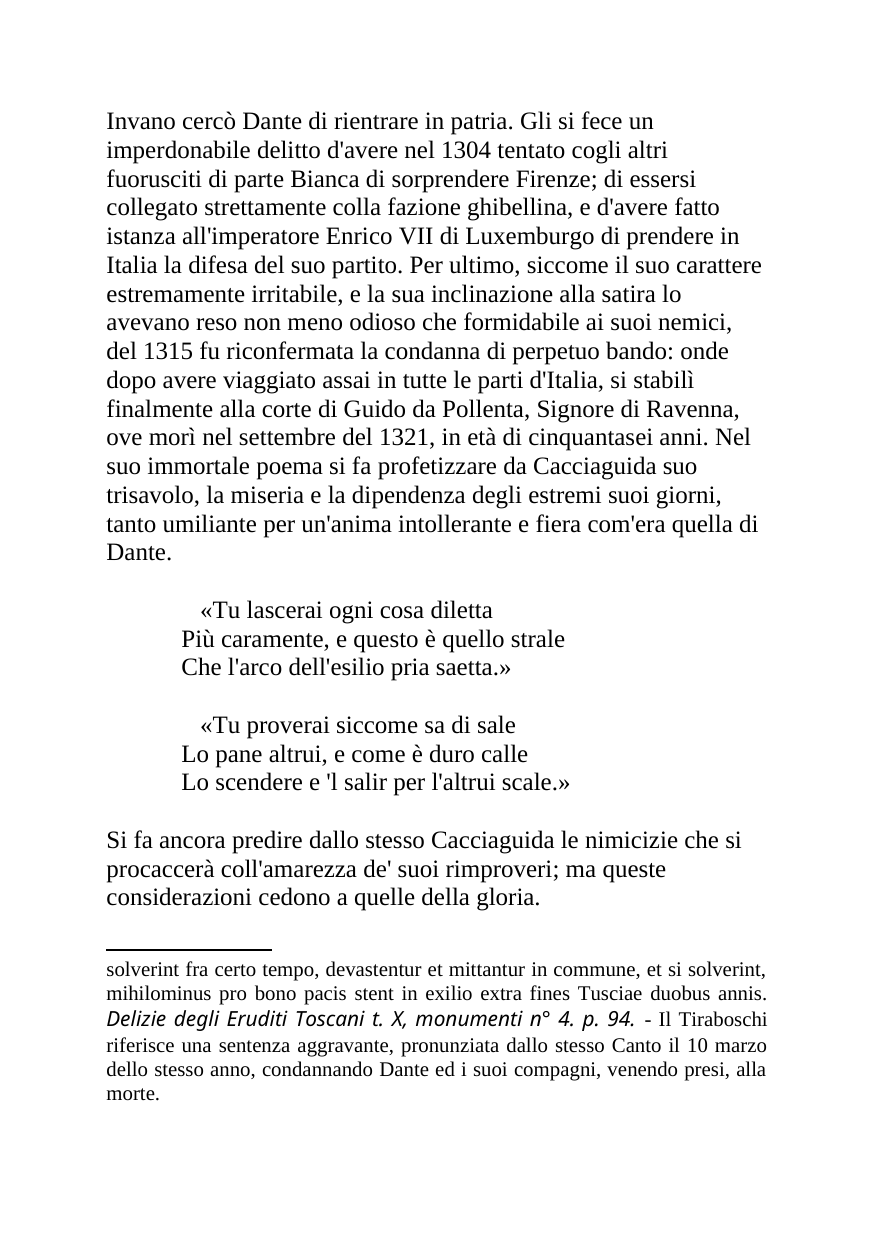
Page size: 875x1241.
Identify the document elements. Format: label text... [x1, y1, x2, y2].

text solverint fra certo tempo, devastentur et mittantur in commune, et si solverint, mihilominus pro bono pacis stent in exilio extra fines Tusciae duobus annis. Delizie degli Eruditi Toscani t. X, monumenti n° 4. p. 94. - Il Tiraboschi riferisce una sentenza aggravante, pronunziata dallo stesso Canto il 10 marzo dello stesso anno, condannando Dante ed i suoi compagni, venendo presi, alla morte. [106, 956, 768, 1105]
text Che l'arco dell'esilio pria saetta.» [181, 652, 768, 681]
text Più caramente, e questo è quello strale [181, 624, 768, 652]
text «Tu lascerai ogni cosa diletta [200, 595, 768, 624]
text Si fa ancora predire dallo stesso Cacciaguida le nimicizie che si procaccerà coll'amarezza de' suoi rimproveri; ma queste considerazioni cedono a quelle della gloria. [106, 825, 768, 911]
text Lo scendere e 'l salir per l'altrui scale.» [181, 767, 768, 796]
text «Tu proverai siccome sa di sale [200, 710, 768, 739]
text Invano cercò Dante di rientrare in patria. Gli si fece un imperdonabile delitto d'avere nel 1304 tentato cogli altri fuorusciti di parte Bianca di sorprendere Firenze; di essersi collegato strettamente colla fazione ghibellina, e d'avere fatto istanza all'imperatore Enrico VII di Luxemburgo di prendere in Italia la difesa del suo partito. Per ultimo, siccome il suo carattere estremamente irritabile, e la sua inclinazione alla satira lo avevano reso non meno odioso che formidabile ai suoi nemici, del 1315 fu riconfermata la condanna di perpetuo bando: onde dopo avere viaggiato assai in tutte le parti d'Italia, si stabilì finalmente alla corte di Guido da Pollenta, Signore di Ravenna, ove morì nel settembre del 1321, in età di cinquantasei anni. Nel suo immortale poema si fa profetizzare da Cacciaguida suo trisavolo, la miseria e la dipendenza degli estremi suoi giorni, tanto umiliante per un'anima intollerante e fiera com'era quella di Dante. [106, 106, 768, 566]
text Lo pane altrui, e come è duro calle [181, 739, 768, 767]
